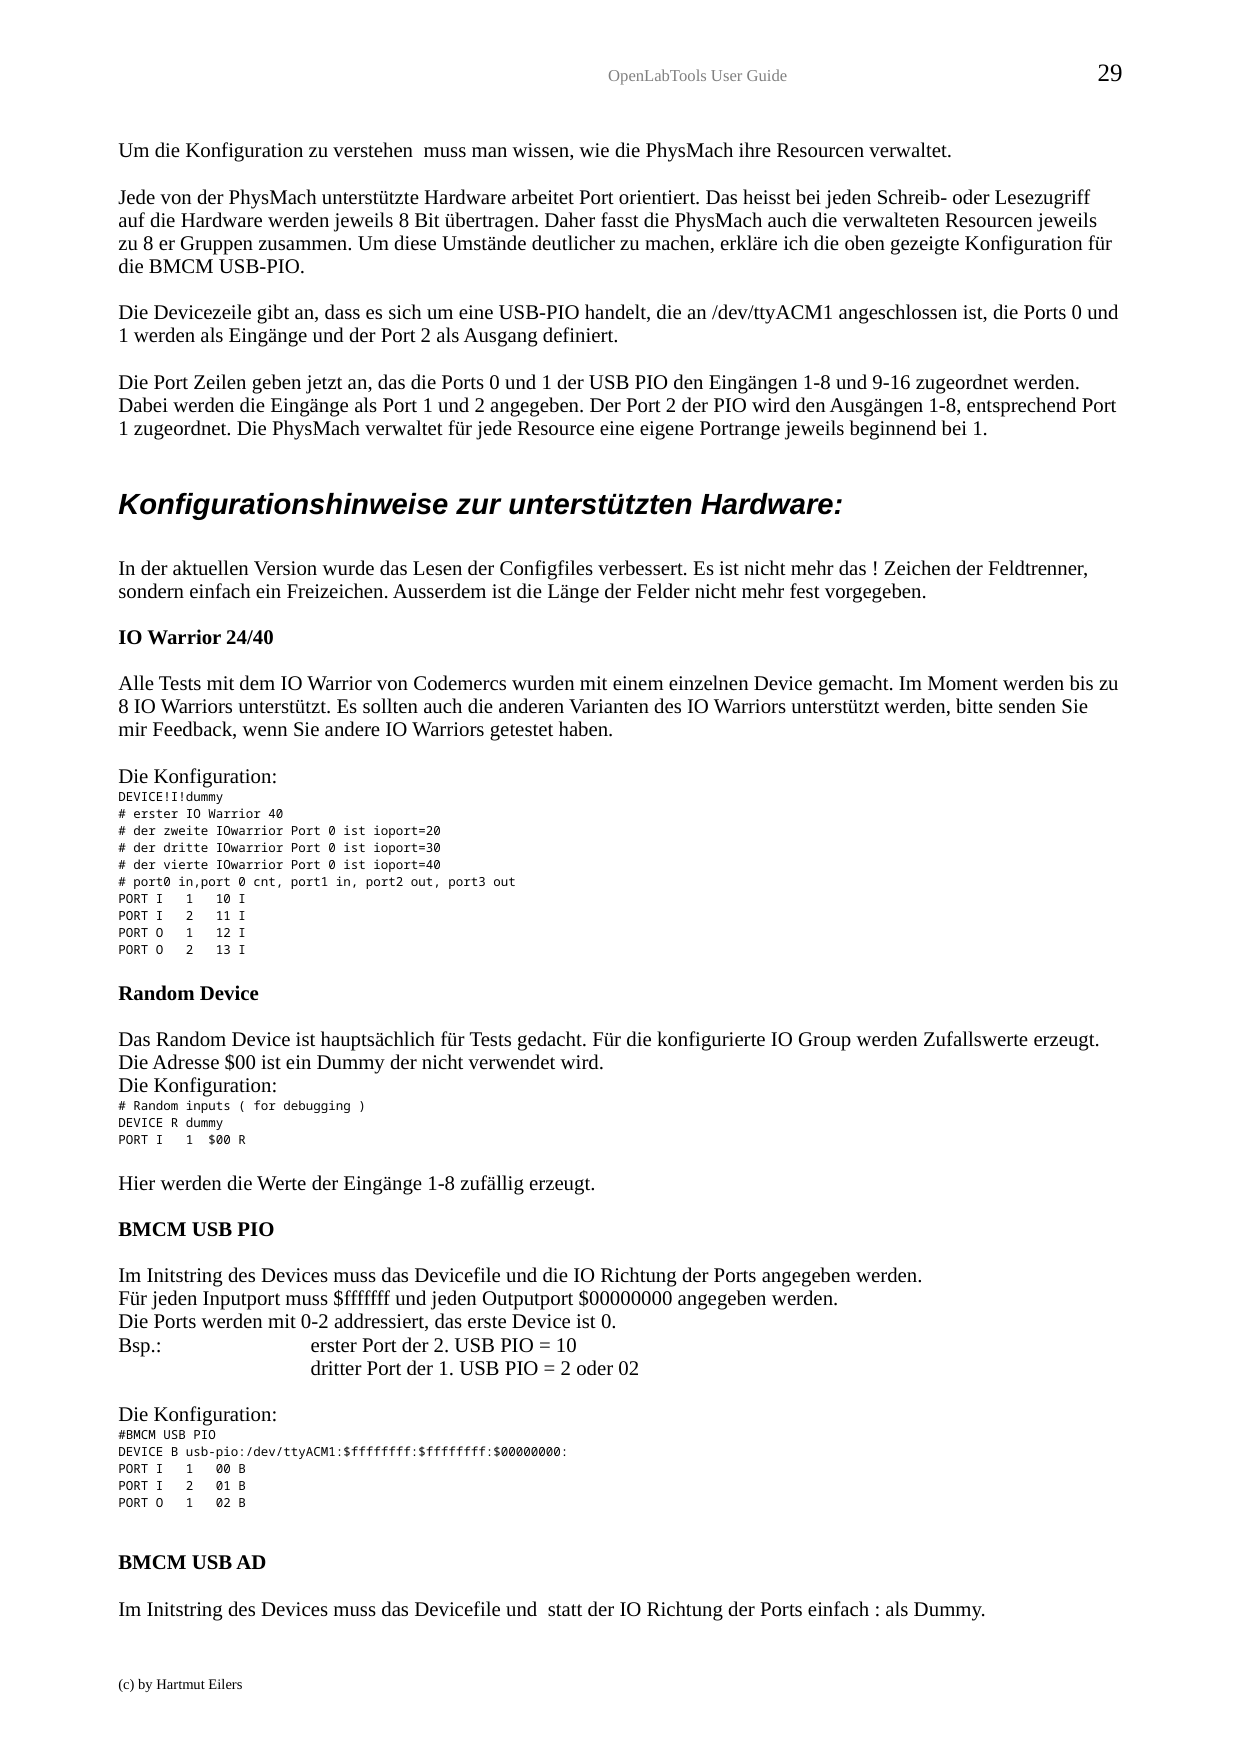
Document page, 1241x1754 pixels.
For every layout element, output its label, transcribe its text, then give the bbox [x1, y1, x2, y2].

text dritter Port der 1. USB PIO = 2 oder 02 [118, 1357, 1122, 1380]
text #BMCM USB PIO [118, 1426, 1122, 1443]
text In der aktuellen Version wurde das Lesen der Configfiles verbessert. Es ist nicht mehr das ! Zeichen der Feldtrenner, sondern einfach ein Freizeichen. Ausserdem ist die Länge der Felder nicht mehr fest vorgegeben. [118, 556, 1122, 603]
text PORT O 2 13 I [118, 941, 1122, 958]
text # Random inputs ( for debugging ) [118, 1097, 1122, 1114]
text Die Konfiguration: [118, 764, 1122, 788]
text BMCM USB PIO [118, 1218, 1122, 1241]
text # der zweite IOwarrior Port 0 ist ioport=20 [118, 822, 1122, 839]
text Random Device [118, 982, 1122, 1005]
text # der vierte IOwarrior Port 0 ist ioport=40 [118, 856, 1122, 873]
text DEVICE B usb-pio:/dev/ttyACM1:$ffffffff:$ffffffff:$00000000: [118, 1443, 1122, 1460]
text DEVICE!I!dummy [118, 788, 1122, 805]
text PORT I 1 $00 R [118, 1131, 1122, 1148]
text BMCM USB AD [118, 1551, 1122, 1574]
text Um die Konfiguration zu verstehen muss man wissen, wie die PhysMach ihre Resourcen verwaltet. [118, 139, 1122, 162]
text Alle Tests mit dem IO Warrior von Codemercs wurden mit einem einzelnen Device gemacht. Im Moment werden bis zu 8 IO Warriors unterstützt. Es sollten auch die anderen Varianten des IO Warriors unterstützt werden, bitte senden Sie mir Feedback, wenn Sie andere IO Warriors getestet haben. [118, 672, 1122, 741]
text # der dritte IOwarrior Port 0 ist ioport=30 [118, 839, 1122, 856]
text # port0 in,port 0 cnt, port1 in, port2 out, port3 out [118, 873, 1122, 890]
text Für jeden Inputport muss $fffffff und jeden Outputport $00000000 angegeben werden. [118, 1287, 1122, 1310]
text DEVICE R dummy [118, 1114, 1122, 1131]
text PORT I 2 11 I [118, 907, 1122, 924]
text Hier werden die Werte der Eingänge 1-8 zufällig erzeugt. [118, 1172, 1122, 1195]
text Bsp.: erster Port der 2. USB PIO = 10 [118, 1333, 1122, 1357]
text Im Initstring des Devices muss das Devicefile und statt der IO Richtung der Ports einfach : als Dummy. [118, 1597, 1122, 1621]
text PORT O 1 12 I [118, 924, 1122, 941]
text PORT I 2 01 B [118, 1477, 1122, 1494]
text PORT I 1 10 I [118, 890, 1122, 907]
text Die Konfiguration: [118, 1403, 1122, 1426]
text Das Random Device ist hauptsächlich für Tests gedacht. Für die konfigurierte IO Group werden Zufallswerte erzeugt. [118, 1028, 1122, 1051]
text Die Konfiguration: [118, 1074, 1122, 1097]
text Jede von der PhysMach unterstützte Hardware arbeitet Port orientiert. Das heisst bei jeden Schreib- oder Lesezugriff auf die Hardware werden jeweils 8 Bit übertragen. Daher fasst die PhysMach auch die verwalteten Resourcen jeweils zu 8 er Gruppen zusammen. Um diese Umstände deutlicher zu machen, erkläre ich die oben gezeigte Konfiguration für die BMCM USB-PIO. [118, 186, 1122, 278]
subtitle Konfigurationshinweise zur unterstützten Hardware: [118, 488, 1122, 521]
text Die Devicezeile gibt an, dass es sich um eine USB-PIO handelt, die an /dev/ttyACM1 angeschlossen ist, die Ports 0 und 1 werden als Eingänge und der Port 2 als Ausgang definiert. [118, 301, 1122, 347]
text IO Warrior 24/40 [118, 626, 1122, 649]
text PORT O 1 02 B [118, 1494, 1122, 1511]
text Die Ports werden mit 0-2 addressiert, das erste Device ist 0. [118, 1310, 1122, 1333]
text Die Adresse $00 ist ein Dummy der nicht verwendet wird. [118, 1051, 1122, 1074]
text # erster IO Warrior 40 [118, 805, 1122, 822]
text Im Initstring des Devices muss das Devicefile und die IO Richtung der Ports angegeben werden. [118, 1264, 1122, 1287]
text Die Port Zeilen geben jetzt an, das die Ports 0 und 1 der USB PIO den Eingängen 1-8 und 9-16 zugeordnet werden. Dabei werden die Eingänge als Port 1 und 2 angegeben. Der Port 2 der PIO wird den Ausgängen 1-8, entsprechend Port 1 zugeordnet. Die PhysMach verwaltet für jede Resource eine eigene Portrange jeweils beginnend bei 1. [118, 371, 1122, 440]
text PORT I 1 00 B [118, 1460, 1122, 1477]
